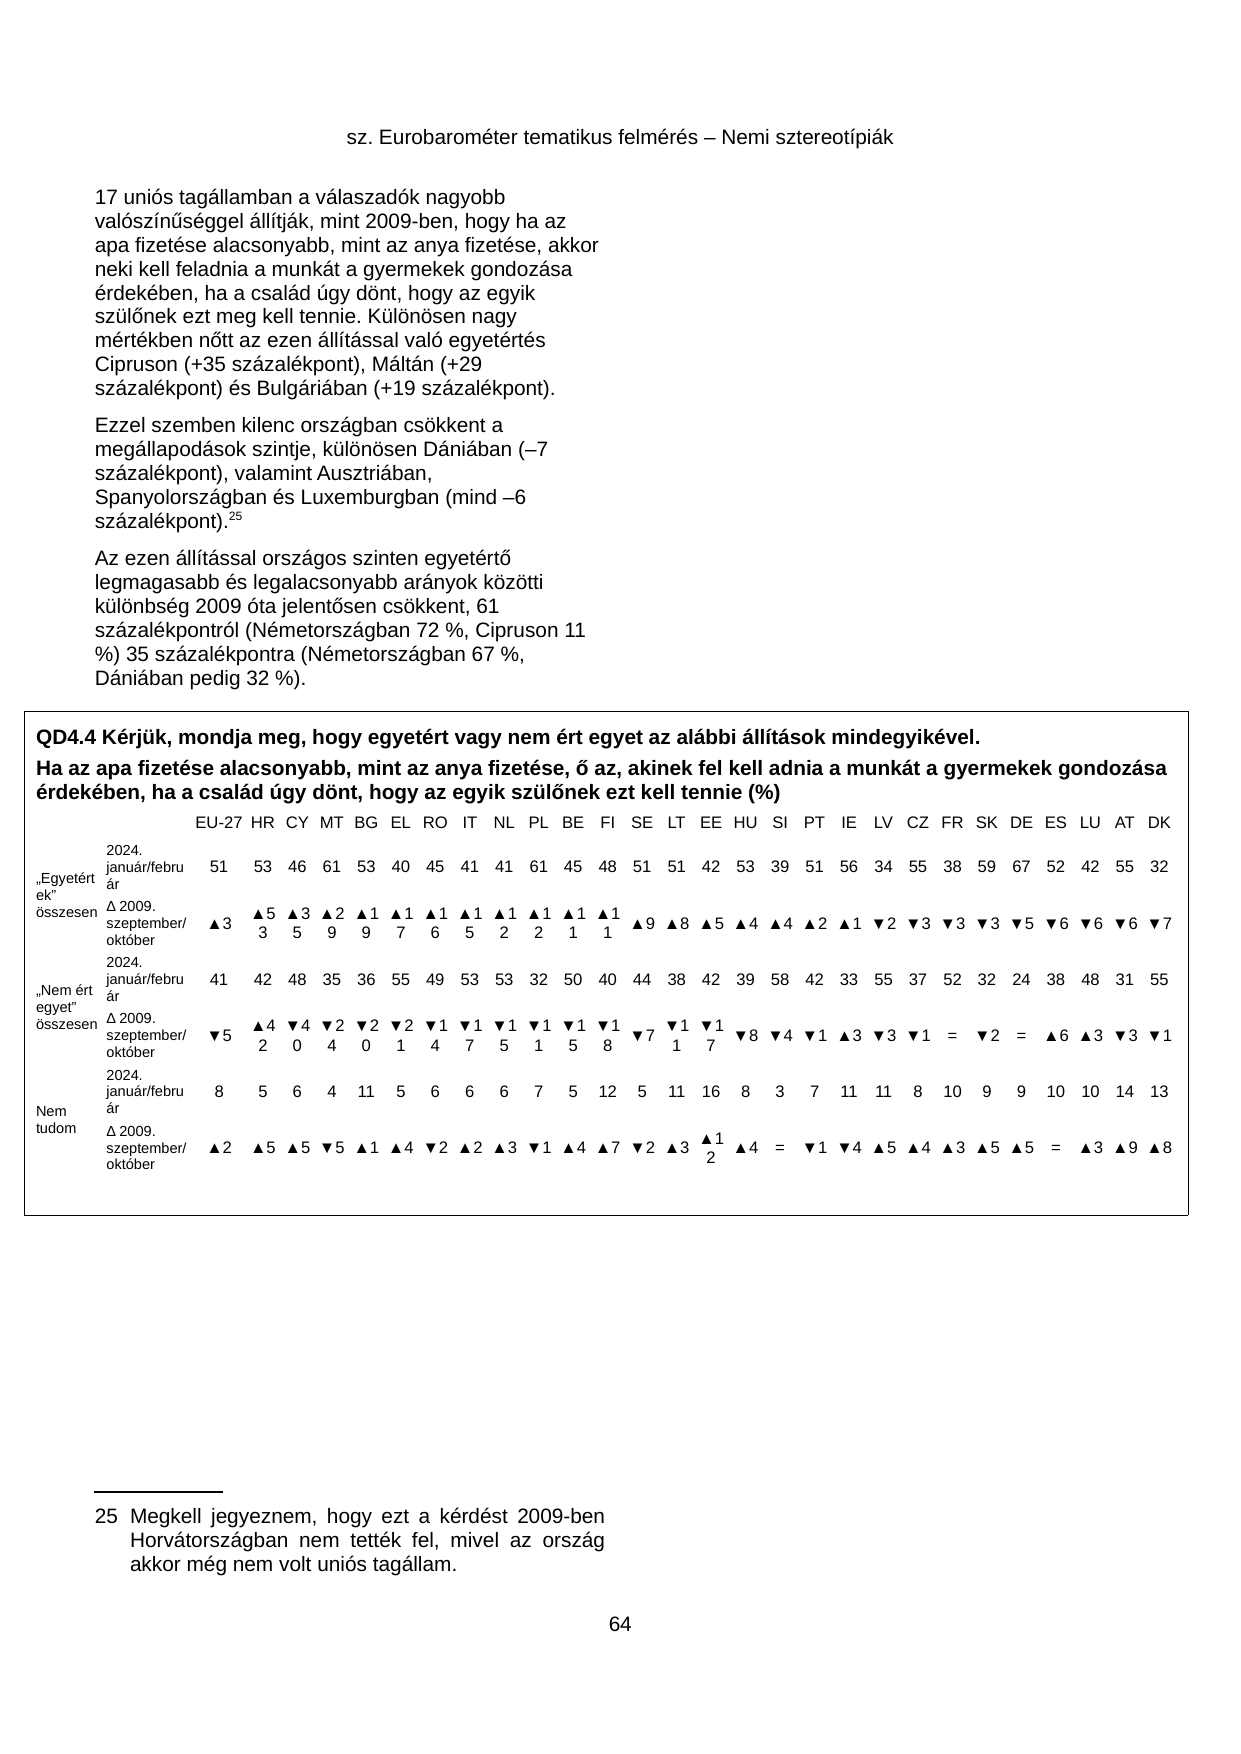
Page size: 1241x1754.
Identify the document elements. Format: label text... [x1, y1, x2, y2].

text Megkell jegyeznem, hogy ezt a kérdést 2009-ben Horvátországban nem tették fel, mivel az ország akkor még nem volt uniós tagállam. [94, 1504, 605, 1576]
table_cell 11 [866, 1064, 901, 1119]
table_cell 61 [521, 839, 556, 895]
table_cell = [763, 1120, 797, 1176]
table_cell ▲2 [797, 895, 832, 951]
table_cell 24 [1004, 951, 1038, 1007]
table_cell ▲8 [659, 895, 694, 951]
table_cell ▲12 [521, 895, 556, 951]
table_cell ▲12 [694, 1120, 728, 1176]
table_cell 52 [935, 951, 969, 1007]
table_cell ▼1 [1142, 1007, 1176, 1063]
table_cell ▲5 [280, 1120, 314, 1176]
table_cell 45 [556, 839, 590, 895]
table_cell ▲4 [728, 1120, 763, 1176]
text 17 uniós tagállamban a válaszadók nagyobb valószínűséggel állítják, mint 2009-ben, hogy ha az apa fizetése alacsonyabb, mint az anya fizetése, akkor neki kell feladnia a munkát a gyermekek gondozása érdekében, ha a család úgy dönt, hogy az egyik szülőnek ezt meg kell tennie. Különösen nagy mértékben nőtt az ezen állítással való egyetértés Cipruson (+35 százalékpont), Máltán (+29 százalékpont) és Bulgáriában (+19 százalékpont). [94, 184, 605, 400]
table_cell ▲3 [832, 1007, 866, 1063]
table_cell Nem tudom [33, 1064, 103, 1176]
table_cell LU [1073, 806, 1107, 839]
table_cell ▼3 [935, 895, 969, 951]
table_header QD4.4 Kérjük, mondja meg, hogy egyetért vagy nem ért egyet az alábbi állítások mindegyikével. [33, 720, 1176, 753]
table_cell DE [1004, 806, 1038, 839]
table_cell 48 [280, 951, 314, 1007]
table_cell 51 [659, 839, 694, 895]
table_cell ▲6 [1039, 1007, 1073, 1063]
table_cell 38 [1039, 951, 1073, 1007]
table_cell ▲8 [1142, 1120, 1176, 1176]
table_cell ▲3 [1073, 1120, 1107, 1176]
table_cell 42 [694, 839, 728, 895]
table_cell „Nem ért egyet” összesen [33, 951, 103, 1063]
table_cell ▼2 [866, 895, 901, 951]
table_cell ▼7 [625, 1007, 659, 1063]
table_cell 6 [452, 1064, 487, 1119]
table_cell 55 [866, 951, 901, 1007]
table_cell 41 [452, 839, 487, 895]
table_cell BE [556, 806, 590, 839]
table_cell 6 [487, 1064, 521, 1119]
table_cell 10 [1073, 1064, 1107, 1119]
table_cell 37 [901, 951, 935, 1007]
table_cell ▼1 [797, 1007, 832, 1063]
table_cell 2024. január/február [103, 951, 192, 1007]
table_cell Δ 2009. szeptember/október [103, 895, 192, 951]
table_cell ▲4 [383, 1120, 418, 1176]
table_cell 6 [280, 1064, 314, 1119]
table_cell IT [452, 806, 487, 839]
table_cell 59 [970, 839, 1004, 895]
table_cell 53 [452, 951, 487, 1007]
table_cell ▼5 [314, 1120, 349, 1176]
table_cell ▲7 [590, 1120, 625, 1176]
table_cell EU-27 [192, 806, 245, 839]
table_cell ▲5 [245, 1120, 280, 1176]
table_cell ▲3 [1073, 1007, 1107, 1063]
table_cell ▼6 [1039, 895, 1073, 951]
table_cell PL [521, 806, 556, 839]
table_cell ▼21 [383, 1007, 418, 1063]
table_cell ▼24 [314, 1007, 349, 1063]
table_cell ▲11 [590, 895, 625, 951]
text Az ezen állítással országos szinten egyetértő legmagasabb és legalacsonyabb arányok közötti különbség 2009 óta jelentősen csökkent, 61 százalékpontról (Németországban 72 %, Cipruson 11 %) 35 százalékpontra (Németországban 67 %, Dániában pedig 32 %). [94, 546, 605, 689]
table_cell ▲4 [728, 895, 763, 951]
table_cell ▼20 [349, 1007, 383, 1063]
table_cell 13 [1142, 1064, 1176, 1119]
table_cell ▼5 [192, 1007, 245, 1063]
table_cell 5 [245, 1064, 280, 1119]
table_cell 10 [1039, 1064, 1073, 1119]
table_cell ▼14 [418, 1007, 452, 1063]
table_cell 36 [349, 951, 383, 1007]
table_cell ▲29 [314, 895, 349, 951]
table_cell 44 [625, 951, 659, 1007]
table_cell = [935, 1007, 969, 1063]
table_cell 8 [901, 1064, 935, 1119]
table_cell 53 [487, 951, 521, 1007]
table_cell 55 [383, 951, 418, 1007]
table_cell 40 [590, 951, 625, 1007]
table_cell ▲3 [935, 1120, 969, 1176]
table_cell LT [659, 806, 694, 839]
table_cell LV [866, 806, 901, 839]
table_cell ▲53 [245, 895, 280, 951]
table_cell 42 [694, 951, 728, 1007]
table_cell ▼2 [625, 1120, 659, 1176]
table_cell ▲19 [349, 895, 383, 951]
table_cell 2024. január/február [103, 839, 192, 895]
table_cell IE [832, 806, 866, 839]
table_cell „Egyetértek” összesen [33, 839, 103, 951]
table_cell ▲35 [280, 895, 314, 951]
table_cell 56 [832, 839, 866, 895]
table_cell ▲16 [418, 895, 452, 951]
table_cell 53 [728, 839, 763, 895]
table_cell 41 [487, 839, 521, 895]
table_cell EL [383, 806, 418, 839]
table_cell ES [1039, 806, 1073, 839]
table_cell MT [314, 806, 349, 839]
table_cell NL [487, 806, 521, 839]
table_cell Δ 2009. szeptember/október [103, 1120, 192, 1176]
table_cell 32 [970, 951, 1004, 1007]
table_cell 7 [521, 1064, 556, 1119]
table_cell SK [970, 806, 1004, 839]
table_cell ▲2 [452, 1120, 487, 1176]
table_cell 67 [1004, 839, 1038, 895]
table_cell CY [280, 806, 314, 839]
table_cell 46 [280, 839, 314, 895]
table_cell 8 [728, 1064, 763, 1119]
table_cell SE [625, 806, 659, 839]
table_cell 45 [418, 839, 452, 895]
table_cell ▼5 [1004, 895, 1038, 951]
table_cell 31 [1108, 951, 1142, 1007]
table_cell ▼11 [521, 1007, 556, 1063]
table_cell ▼11 [659, 1007, 694, 1063]
table_cell 40 [383, 839, 418, 895]
table_cell ▼40 [280, 1007, 314, 1063]
table_cell ▲3 [487, 1120, 521, 1176]
table_cell ▼2 [418, 1120, 452, 1176]
table_cell ▲12 [487, 895, 521, 951]
table_cell ▲1 [832, 895, 866, 951]
table_cell ▲15 [452, 895, 487, 951]
table_cell 61 [314, 839, 349, 895]
table_cell [103, 806, 192, 839]
text Ezzel szemben kilenc országban csökkent a megállapodások szintje, különösen Dániában (–7 százalékpont), valamint Ausztriában, Spanyolországban és Luxemburgban (mind –6 százalékpont). [94, 413, 605, 533]
table_cell 10 [935, 1064, 969, 1119]
table_cell 33 [832, 951, 866, 1007]
table_cell 55 [1108, 839, 1142, 895]
table_cell 48 [590, 839, 625, 895]
table_cell ▼17 [694, 1007, 728, 1063]
table_cell ▲2 [192, 1120, 245, 1176]
table_cell ▲1 [349, 1120, 383, 1176]
table_cell 9 [1004, 1064, 1038, 1119]
table_cell ▼2 [970, 1007, 1004, 1063]
table_cell BG [349, 806, 383, 839]
table_cell 42 [797, 951, 832, 1007]
table_cell ▼17 [452, 1007, 487, 1063]
table_cell 58 [763, 951, 797, 1007]
table_cell ▼3 [901, 895, 935, 951]
table_cell = [1039, 1120, 1073, 1176]
table_cell 55 [1142, 951, 1176, 1007]
table_cell 6 [418, 1064, 452, 1119]
table_cell 52 [1039, 839, 1073, 895]
table_cell ▼7 [1142, 895, 1176, 951]
table_cell 39 [728, 951, 763, 1007]
table_cell ▼1 [521, 1120, 556, 1176]
table_cell ▲9 [625, 895, 659, 951]
table_cell 42 [1073, 839, 1107, 895]
table_cell ▼15 [556, 1007, 590, 1063]
table_cell 39 [763, 839, 797, 895]
table_cell 38 [935, 839, 969, 895]
table_cell SI [763, 806, 797, 839]
table_cell ▲3 [659, 1120, 694, 1176]
table_cell 5 [625, 1064, 659, 1119]
table_cell Δ 2009. szeptember/október [103, 1007, 192, 1063]
table_cell 7 [797, 1064, 832, 1119]
table_cell DK [1142, 806, 1176, 839]
table_cell ▼1 [797, 1120, 832, 1176]
table_cell 51 [192, 839, 245, 895]
table_cell HU [728, 806, 763, 839]
table_cell 51 [797, 839, 832, 895]
table_cell 16 [694, 1064, 728, 1119]
table_cell 11 [349, 1064, 383, 1119]
table_cell ▲5 [1004, 1120, 1038, 1176]
table_cell 35 [314, 951, 349, 1007]
table_cell ▼6 [1073, 895, 1107, 951]
table_cell 3 [763, 1064, 797, 1119]
table_cell Ha az apa fizetése alacsonyabb, mint az anya fizetése, ő az, akinek fel kell adnia a munkát a gyermekek gondozása érdekében, ha a család úgy dönt, hogy az egyik szülőnek ezt kell tennie (%) [33, 753, 1176, 806]
table_cell ▲42 [245, 1007, 280, 1063]
table_cell ▲4 [901, 1120, 935, 1176]
table_cell 48 [1073, 951, 1107, 1007]
table_cell HR [245, 806, 280, 839]
table_cell = [1004, 1007, 1038, 1063]
table_cell ▼3 [1108, 1007, 1142, 1063]
table_cell EE [694, 806, 728, 839]
table_cell 53 [245, 839, 280, 895]
table_cell ▲3 [192, 895, 245, 951]
table_cell 11 [659, 1064, 694, 1119]
table_cell ▲5 [970, 1120, 1004, 1176]
table_cell ▼4 [763, 1007, 797, 1063]
table_cell ▼6 [1108, 895, 1142, 951]
table_cell 2024. január/február [103, 1064, 192, 1119]
table_cell 53 [349, 839, 383, 895]
table_cell 34 [866, 839, 901, 895]
table_cell AT [1108, 806, 1142, 839]
table_cell 50 [556, 951, 590, 1007]
table_cell 8 [192, 1064, 245, 1119]
table_cell ▲9 [1108, 1120, 1142, 1176]
table_cell 55 [901, 839, 935, 895]
table_cell ▲4 [556, 1120, 590, 1176]
table_cell 5 [556, 1064, 590, 1119]
table_cell ▲11 [556, 895, 590, 951]
table_cell ▲4 [763, 895, 797, 951]
table_cell ▼8 [728, 1007, 763, 1063]
table_cell PT [797, 806, 832, 839]
table_cell FR [935, 806, 969, 839]
table_cell 32 [521, 951, 556, 1007]
table_cell FI [590, 806, 625, 839]
table_cell [33, 806, 103, 839]
table_cell 32 [1142, 839, 1176, 895]
table_cell ▼4 [832, 1120, 866, 1176]
table_cell 41 [192, 951, 245, 1007]
table_cell 9 [970, 1064, 1004, 1119]
table_cell ▼3 [866, 1007, 901, 1063]
table_cell ▲5 [694, 895, 728, 951]
table_cell 11 [832, 1064, 866, 1119]
table_cell 12 [590, 1064, 625, 1119]
table_cell 49 [418, 951, 452, 1007]
table_cell 38 [659, 951, 694, 1007]
table_cell ▲17 [383, 895, 418, 951]
table_cell RO [418, 806, 452, 839]
table_cell ▼15 [487, 1007, 521, 1063]
table_cell 42 [245, 951, 280, 1007]
table_cell 14 [1108, 1064, 1142, 1119]
table_cell ▼18 [590, 1007, 625, 1063]
table_cell ▲5 [866, 1120, 901, 1176]
table_cell 5 [383, 1064, 418, 1119]
table_cell CZ [901, 806, 935, 839]
table_cell ▼1 [901, 1007, 935, 1063]
table_cell ▼3 [970, 895, 1004, 951]
table_cell 51 [625, 839, 659, 895]
table_cell 4 [314, 1064, 349, 1119]
